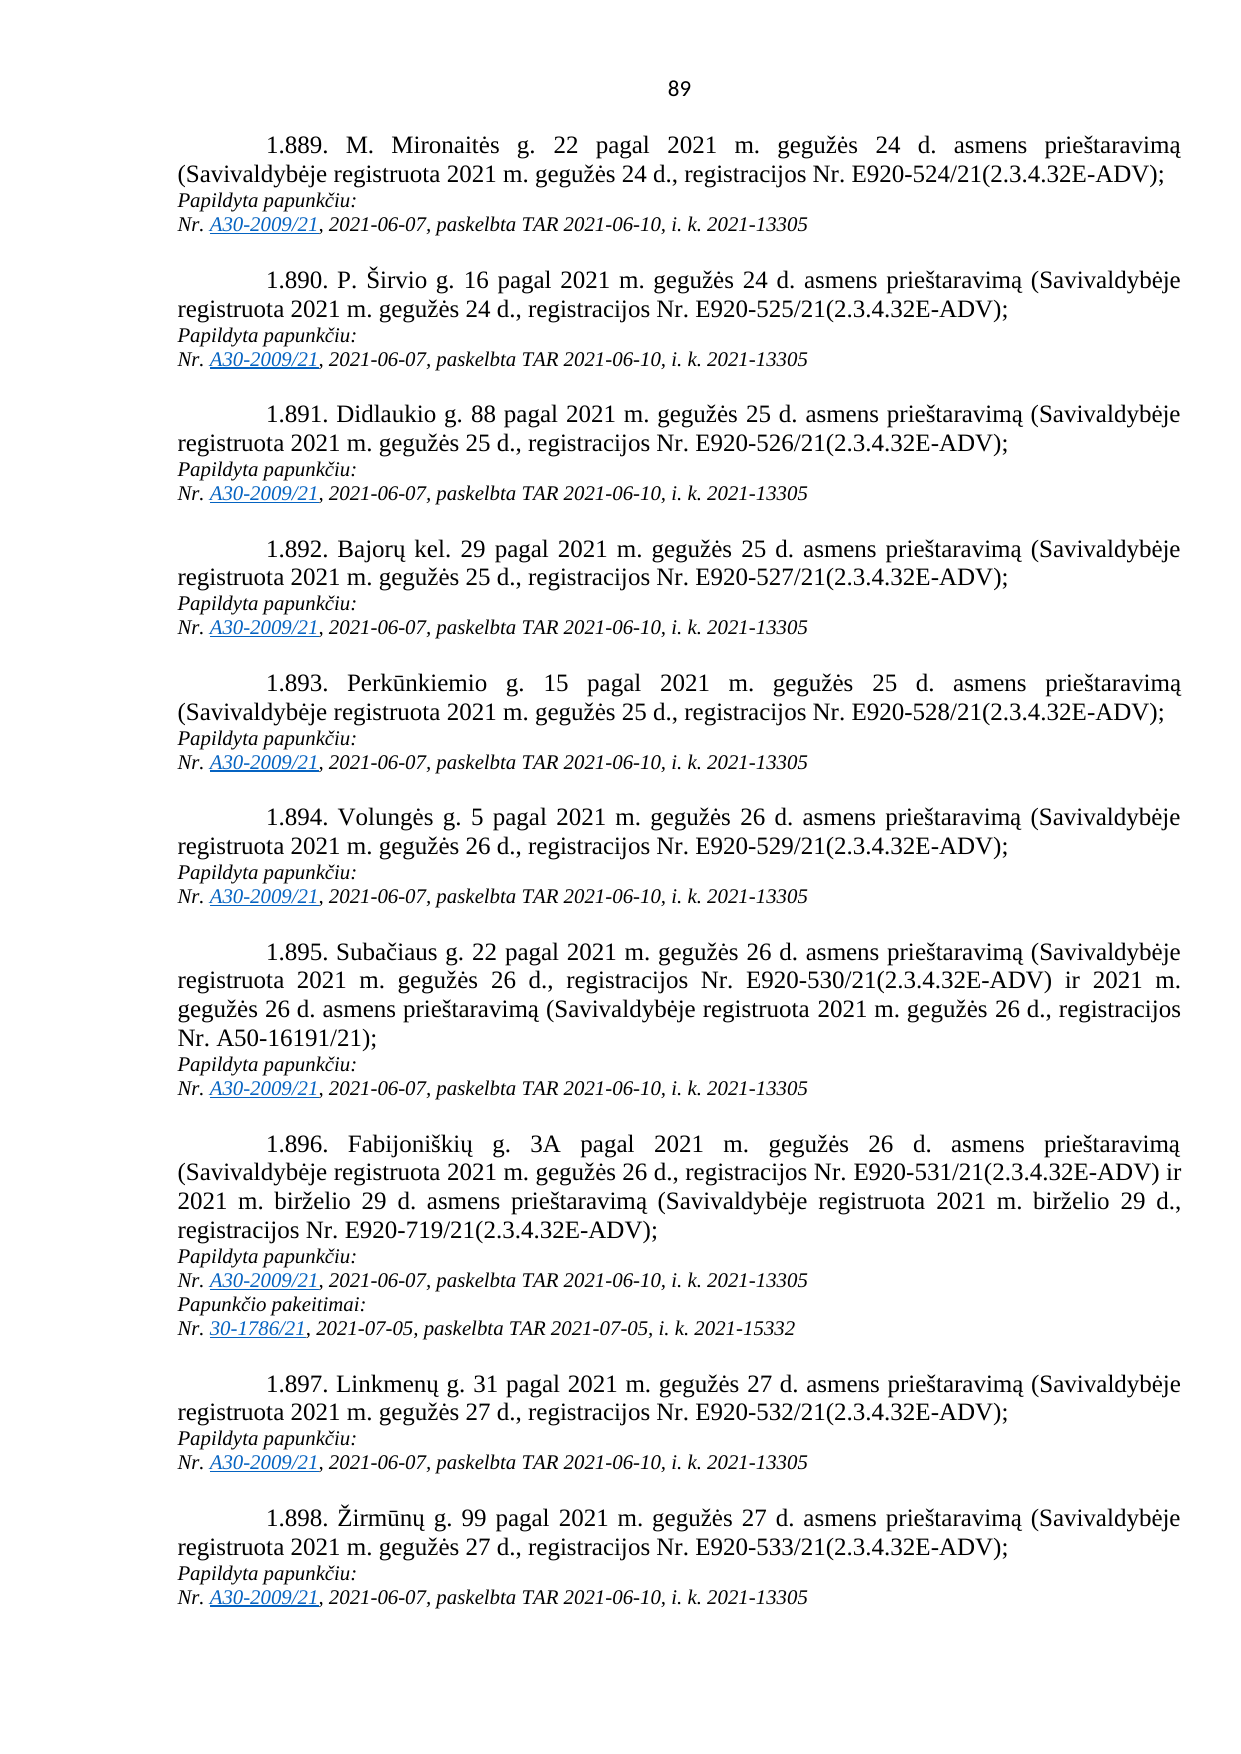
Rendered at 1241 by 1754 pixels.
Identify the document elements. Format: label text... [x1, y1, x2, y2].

text Papildyta papunkčiu: [177, 322, 1181, 347]
text Papildyta papunkčiu: [177, 1561, 1181, 1585]
text 1.889. M. Mironaitės g. 22 pagal 2021 m. gegužės 24 d. asmens prieštaravimą (Savivaldybėje registruota 2021 m. gegužės 24 d., registracijos Nr. E920-524/21(2.3.4.32E-ADV); [177, 131, 1181, 188]
text 1.898. Žirmūnų g. 99 pagal 2021 m. gegužės 27 d. asmens prieštaravimą (Savivaldybėje registruota 2021 m. gegužės 27 d., registracijos Nr. E920-533/21(2.3.4.32E-ADV); [177, 1503, 1181, 1561]
text Nr. A30-2009/21, 2021-06-07, paskelbta TAR 2021-06-10, i. k. 2021-13305 [177, 1450, 1181, 1474]
text Nr. A30-2009/21, 2021-06-07, paskelbta TAR 2021-06-10, i. k. 2021-13305 [177, 1076, 1181, 1100]
text Papildyta papunkčiu: [177, 726, 1181, 750]
text Nr. A30-2009/21, 2021-06-07, paskelbta TAR 2021-06-10, i. k. 2021-13305 [177, 615, 1181, 639]
text Papildyta papunkčiu: [177, 1244, 1181, 1268]
text 1.890. P. Širvio g. 16 pagal 2021 m. gegužės 24 d. asmens prieštaravimą (Savivaldybėje registruota 2021 m. gegužės 24 d., registracijos Nr. E920-525/21(2.3.4.32E-ADV); [177, 265, 1181, 322]
text 1.895. Subačiaus g. 22 pagal 2021 m. gegužės 26 d. asmens prieštaravimą (Savivaldybėje registruota 2021 m. gegužės 26 d., registracijos Nr. E920-530/21(2.3.4.32E-ADV) ir 2021 m. gegužės 26 d. asmens prieštaravimą (Savivaldybėje registruota 2021 m. gegužės 26 d., registracijos Nr. A50-16191/21); [177, 937, 1181, 1052]
text Nr. A30-2009/21, 2021-06-07, paskelbta TAR 2021-06-10, i. k. 2021-13305 [177, 481, 1181, 505]
text Nr. A30-2009/21, 2021-06-07, paskelbta TAR 2021-06-10, i. k. 2021-13305 [177, 212, 1181, 236]
text Nr. A30-2009/21, 2021-06-07, paskelbta TAR 2021-06-10, i. k. 2021-13305 [177, 884, 1181, 908]
text 1.891. Didlaukio g. 88 pagal 2021 m. gegužės 25 d. asmens prieštaravimą (Savivaldybėje registruota 2021 m. gegužės 25 d., registracijos Nr. E920-526/21(2.3.4.32E-ADV); [177, 399, 1181, 457]
text Papildyta papunkčiu: [177, 188, 1181, 212]
text Papildyta papunkčiu: [177, 591, 1181, 615]
text Nr. A30-2009/21, 2021-06-07, paskelbta TAR 2021-06-10, i. k. 2021-13305 [177, 347, 1181, 371]
text 1.896. Fabijoniškių g. 3A pagal 2021 m. gegužės 26 d. asmens prieštaravimą (Savivaldybėje registruota 2021 m. gegužės 26 d., registracijos Nr. E920-531/21(2.3.4.32E-ADV) ir 2021 m. birželio 29 d. asmens prieštaravimą (Savivaldybėje registruota 2021 m. birželio 29 d., registracijos Nr. E920-719/21(2.3.4.32E-ADV); [177, 1129, 1181, 1244]
text Nr. A30-2009/21, 2021-06-07, paskelbta TAR 2021-06-10, i. k. 2021-13305 [177, 750, 1181, 774]
text 1.894. Volungės g. 5 pagal 2021 m. gegužės 26 d. asmens prieštaravimą (Savivaldybėje registruota 2021 m. gegužės 26 d., registracijos Nr. E920-529/21(2.3.4.32E-ADV); [177, 802, 1181, 860]
text Nr. A30-2009/21, 2021-06-07, paskelbta TAR 2021-06-10, i. k. 2021-13305 [177, 1585, 1181, 1609]
text Papildyta papunkčiu: [177, 457, 1181, 481]
text Papildyta papunkčiu: [177, 860, 1181, 884]
text 1.897. Linkmenų g. 31 pagal 2021 m. gegužės 27 d. asmens prieštaravimą (Savivaldybėje registruota 2021 m. gegužės 27 d., registracijos Nr. E920-532/21(2.3.4.32E-ADV); [177, 1369, 1181, 1426]
text Nr. A30-2009/21, 2021-06-07, paskelbta TAR 2021-06-10, i. k. 2021-13305 [177, 1268, 1181, 1292]
text Papunkčio pakeitimai: [177, 1292, 1181, 1316]
text Nr. 30-1786/21, 2021-07-05, paskelbta TAR 2021-07-05, i. k. 2021-15332 [177, 1316, 1181, 1340]
text Papildyta papunkčiu: [177, 1052, 1181, 1076]
text Papildyta papunkčiu: [177, 1426, 1181, 1450]
text 1.893. Perkūnkiemio g. 15 pagal 2021 m. gegužės 25 d. asmens prieštaravimą (Savivaldybėje registruota 2021 m. gegužės 25 d., registracijos Nr. E920-528/21(2.3.4.32E-ADV); [177, 668, 1181, 726]
text 1.892. Bajorų kel. 29 pagal 2021 m. gegužės 25 d. asmens prieštaravimą (Savivaldybėje registruota 2021 m. gegužės 25 d., registracijos Nr. E920-527/21(2.3.4.32E-ADV); [177, 534, 1181, 591]
